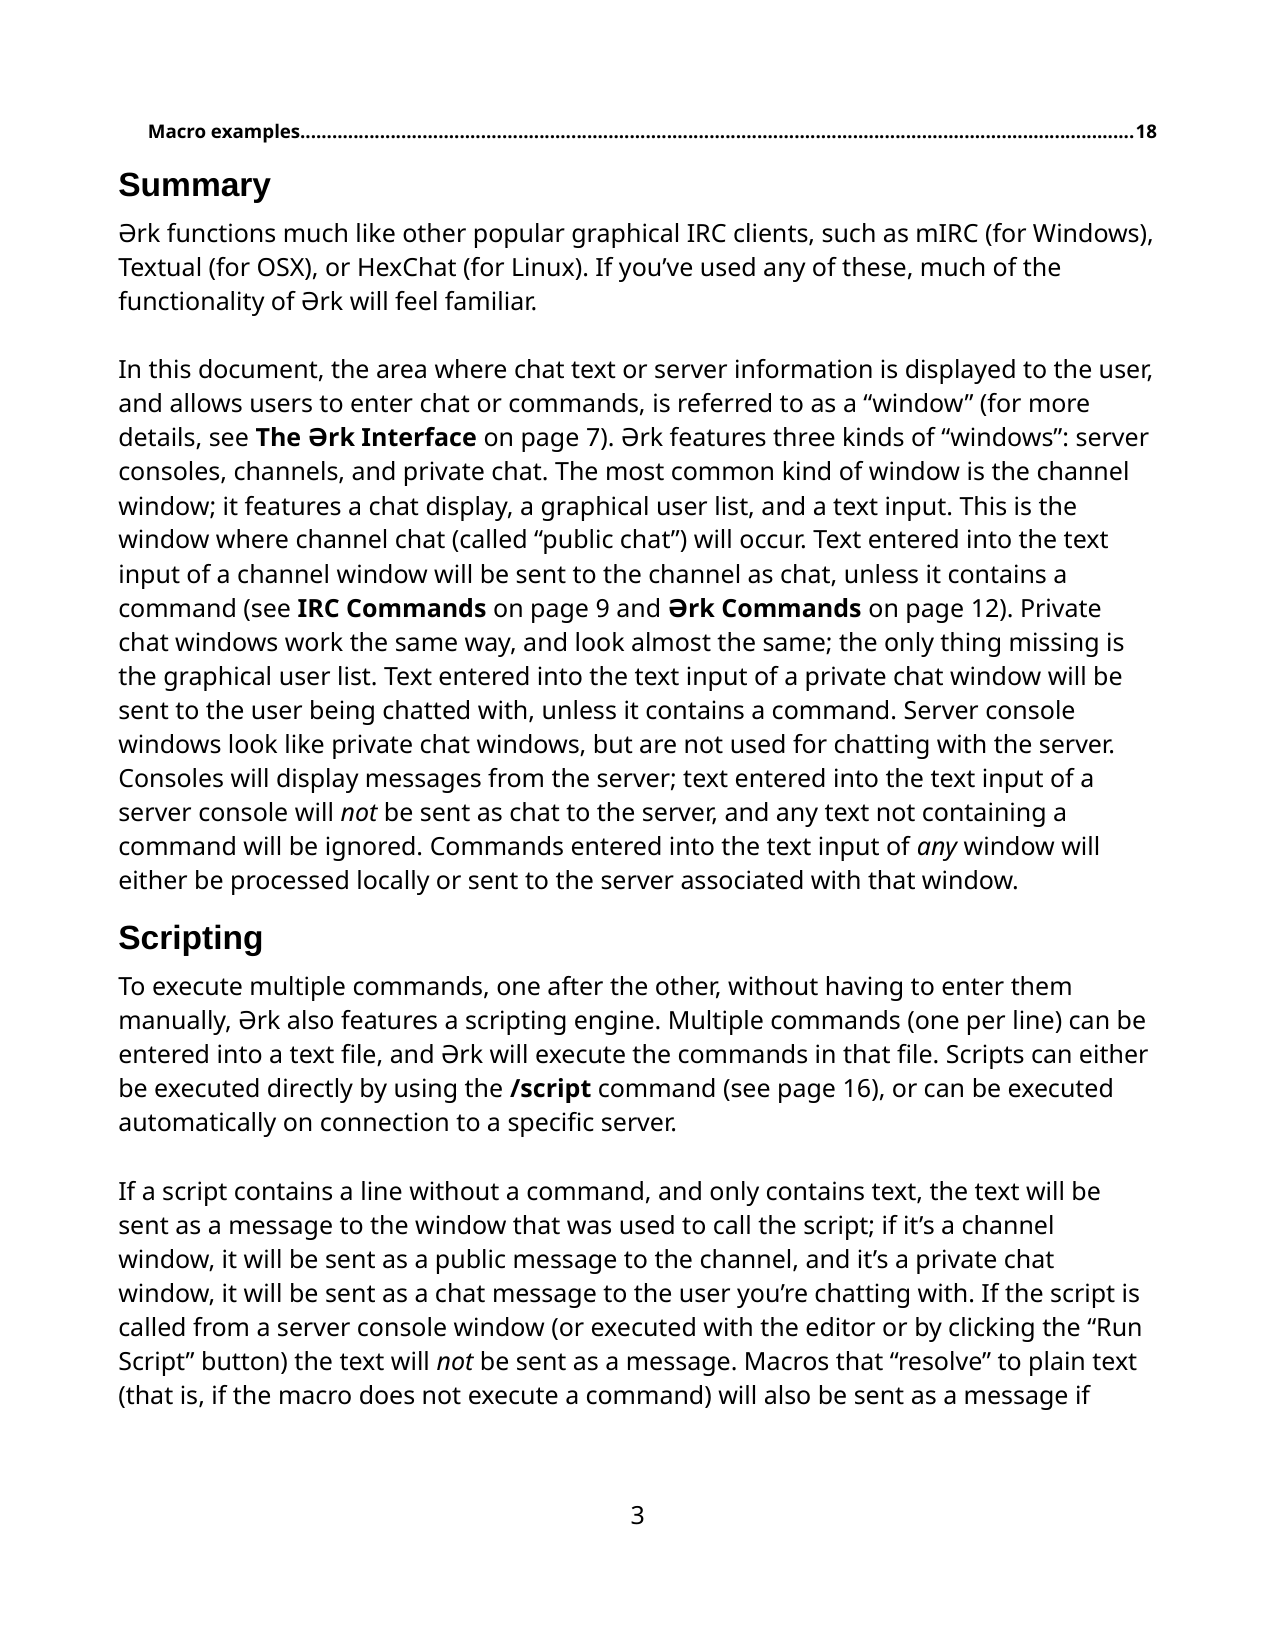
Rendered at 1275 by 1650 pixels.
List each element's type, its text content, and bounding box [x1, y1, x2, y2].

text Macro examples 18 [148, 118, 1157, 144]
text Ərk functions much like other popular graphical IRC clients, such as mIRC (for Windows), Textual (for OSX), or HexChat (for Linux). If you’ve used any of these, much of the functionality of Ərk will feel familiar. [118, 216, 1157, 318]
subtitle Summary [118, 164, 1157, 203]
text In this document, the area where chat text or server information is displayed to the user, and allows users to enter chat or commands, is referred to as a “window” (for more details, see The Ərk Interface on page 7). Ərk features three kinds of “windows”: server consoles, channels, and private chat. The most common kind of window is the channel window; it features a chat display, a graphical user list, and a text input. This is the window where channel chat (called “public chat”) will occur. Text entered into the text input of a channel window will be sent to the channel as chat, unless it contains a command (see IRC Commands on page 9 and Ərk Commands on page 12). Private chat windows work the same way, and look almost the same; the only thing missing is the graphical user list. Text entered into the text input of a private chat window will be sent to the user being chatted with, unless it contains a command. Server console windows look like private chat windows, but are not used for chatting with the server. Consoles will display messages from the server; text entered into the text input of a server console will not be sent as chat to the server, and any text not containing a command will be ignored. Commands entered into the text input of any window will either be processed locally or sent to the server associated with that window. [118, 352, 1157, 897]
subtitle Scripting [118, 918, 1157, 956]
text To execute multiple commands, one after the other, without having to enter them manually, Ərk also features a scripting engine. Multiple commands (one per line) can be entered into a text file, and Ərk will execute the commands in that file. Scripts can either be executed directly by using the /script command (see page 16), or can be executed automatically on connection to a specific server. [118, 969, 1157, 1139]
text If a script contains a line without a command, and only contains text, the text will be sent as a message to the window that was used to call the script; if it’s a channel window, it will be sent as a public message to the channel, and it’s a private chat window, it will be sent as a chat message to the user you’re chatting with. If the script is called from a server console window (or executed with the editor or by clicking the “Run Script” button) the text will not be sent as a message. Macros that “resolve” to plain text (that is, if the macro does not execute a command) will also be sent as a message if [118, 1173, 1157, 1412]
